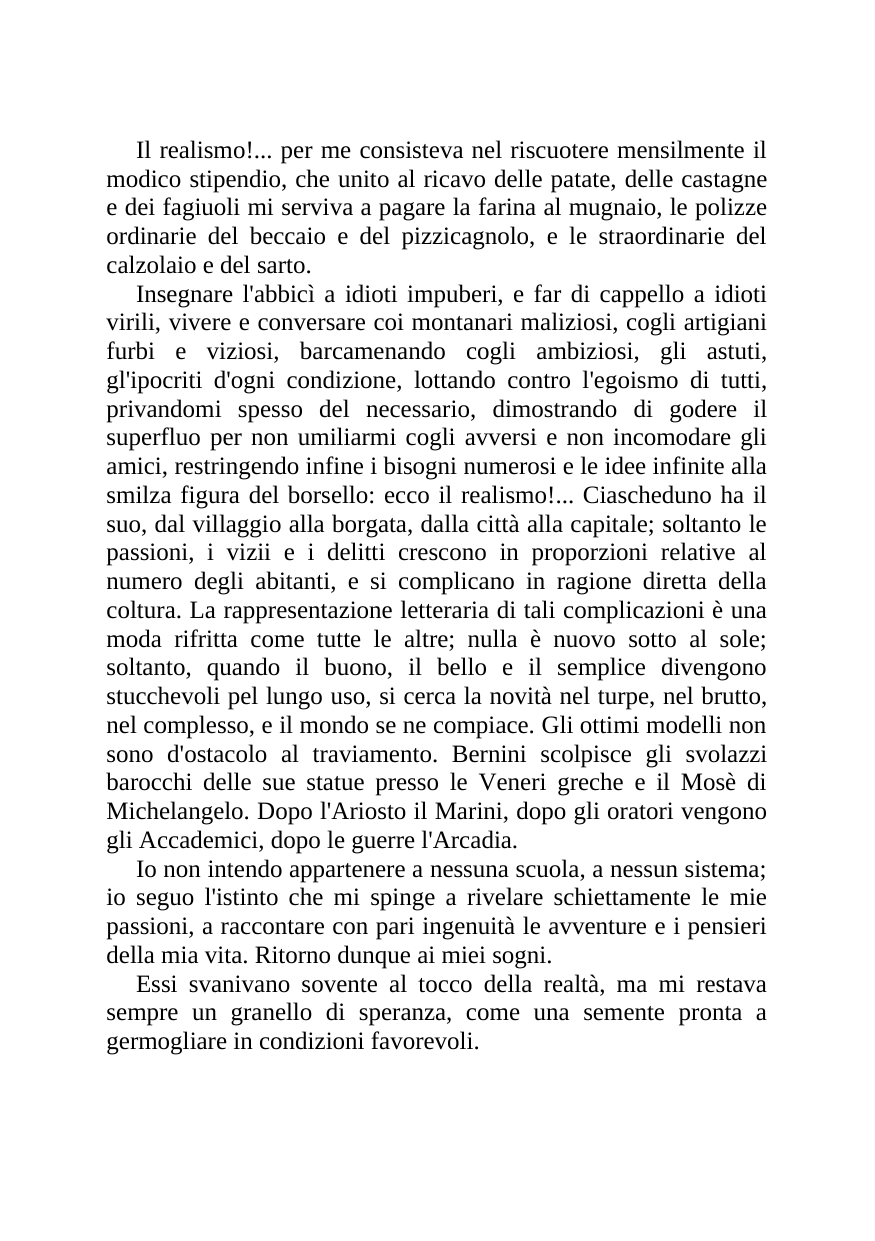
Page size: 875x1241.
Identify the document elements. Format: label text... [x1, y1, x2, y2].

text Insegnare l'abbicì a idioti impuberi, e far di cappello a idioti virili, vivere e conversare coi montanari maliziosi, cogli artigiani furbi e viziosi, barcamenando cogli ambiziosi, gli astuti, gl'ipocriti d'ogni condizione, lottando contro l'egoismo di tutti, privandomi spesso del necessario, dimostrando di godere il superfluo per non umiliarmi cogli avversi e non incomodare gli amici, restringendo infine i bisogni numerosi e le idee infinite alla smilza figura del borsello: ecco il realismo!... Ciascheduno ha il suo, dal villaggio alla borgata, dalla città alla capitale; soltanto le passioni, i vizii e i delitti crescono in proporzioni relative al numero degli abitanti, e si complicano in ragione diretta della coltura. La rappresentazione letteraria di tali complicazioni è una moda rifritta come tutte le altre; nulla è nuovo sotto al sole; soltanto, quando il buono, il bello e il semplice divengono stucchevoli pel lungo uso, si cerca la novità nel turpe, nel brutto, nel complesso, e il mondo se ne compiace. Gli ottimi modelli non sono d'ostacolo al traviamento. Bernini scolpisce gli svolazzi barocchi delle sue statue presso le Veneri greche e il Mosè di Michelangelo. Dopo l'Ariosto il Marini, dopo gli oratori vengono gli Accademici, dopo le guerre l'Arcadia. [106, 279, 768, 854]
text Il realismo!... per me consisteva nel riscuotere mensilmente il modico stipendio, che unito al ricavo delle patate, delle castagne e dei fagiuoli mi serviva a pagare la farina al mugnaio, le polizze ordinarie del beccaio e del pizzicagnolo, e le straordinarie del calzolaio e del sarto. [106, 135, 768, 279]
text Essi svanivano sovente al tocco della realtà, ma mi restava sempre un granello di speranza, come una semente pronta a germogliare in condizioni favorevoli. [106, 969, 768, 1055]
text Io non intendo appartenere a nessuna scuola, a nessun sistema; io seguo l'istinto che mi spinge a rivelare schiettamente le mie passioni, a raccontare con pari ingenuità le avventure e i pensieri della mia vita. Ritorno dunque ai miei sogni. [106, 854, 768, 969]
